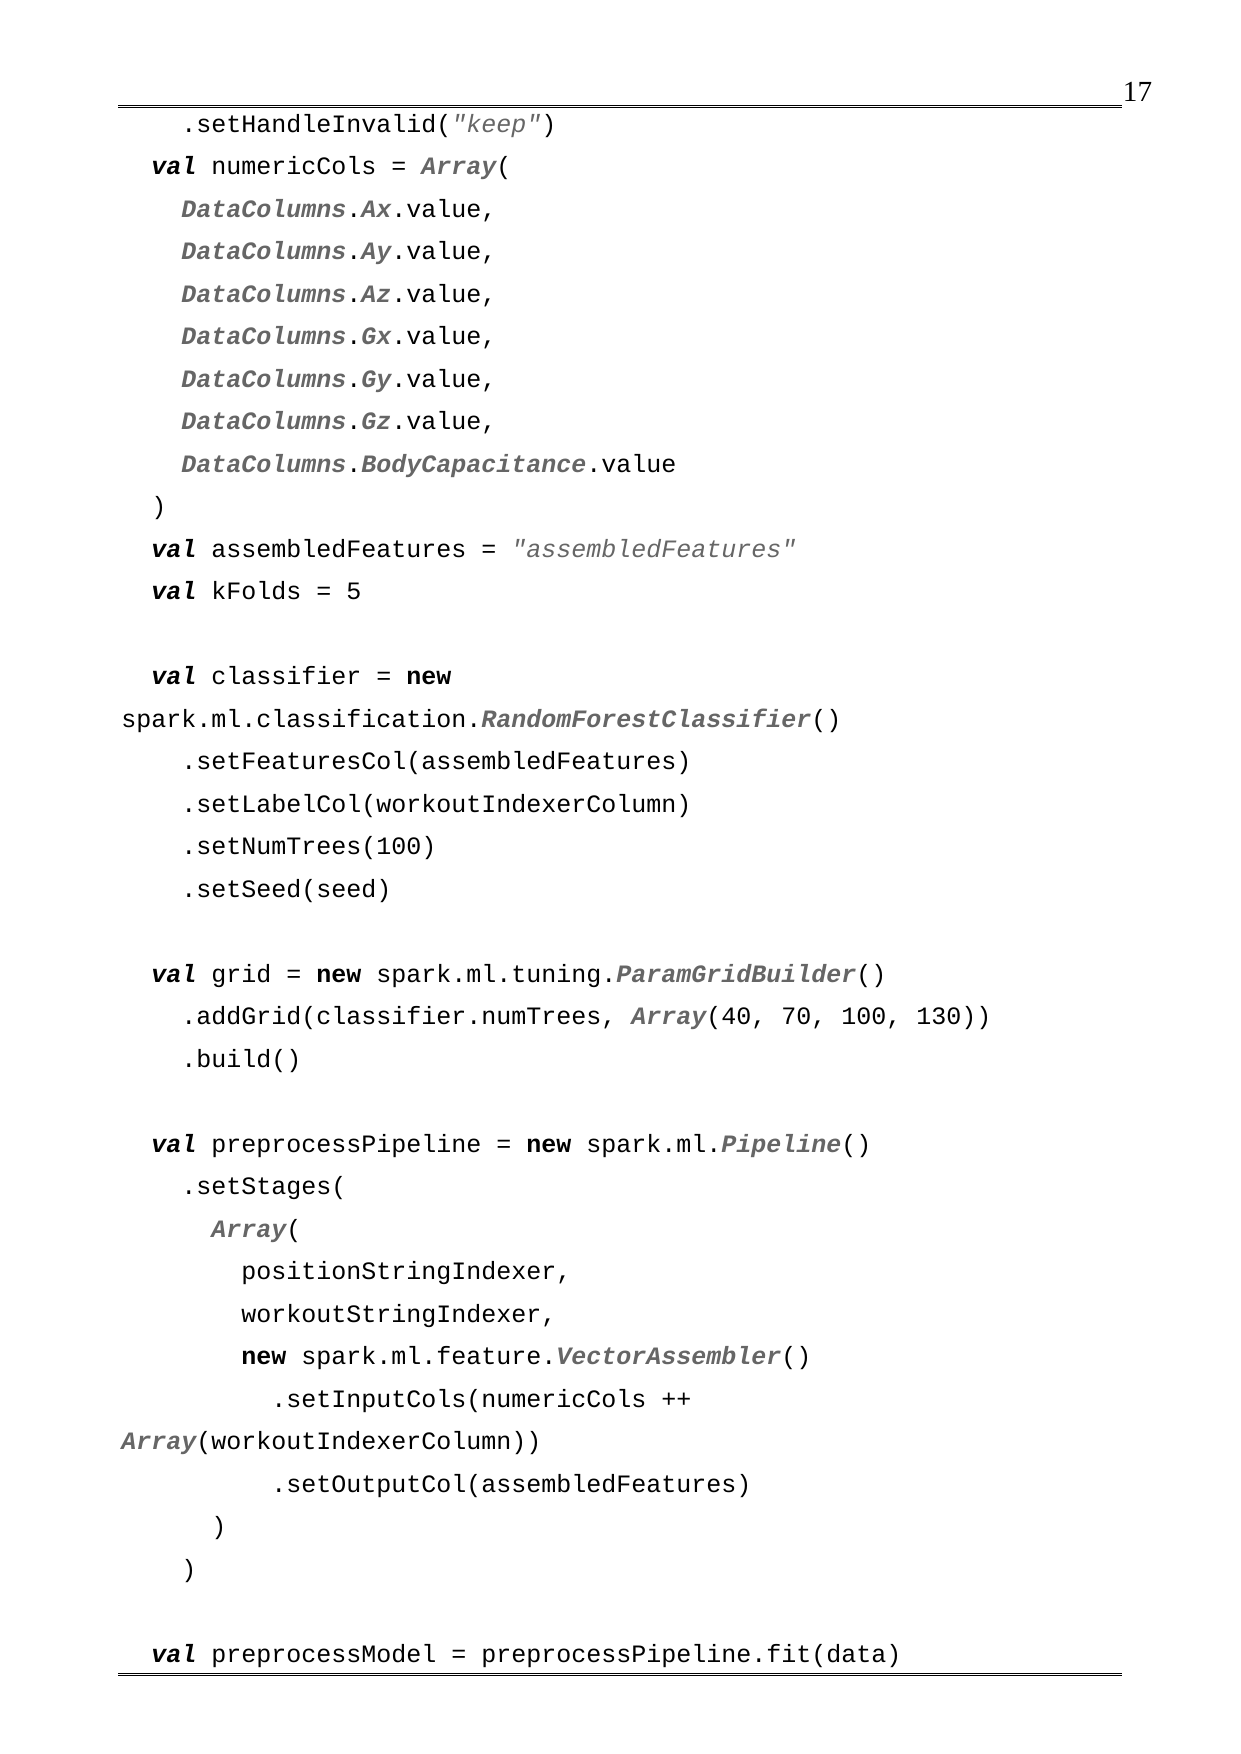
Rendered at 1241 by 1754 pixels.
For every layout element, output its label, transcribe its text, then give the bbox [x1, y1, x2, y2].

text .build() [118, 1040, 1122, 1075]
text Array( [118, 1210, 1122, 1245]
text DataColumns.Az.value, [118, 275, 1122, 310]
text .setFeaturesCol(assembledFeatures) [118, 743, 1122, 777]
text .setHandleInvalid("keep") [118, 108, 1122, 140]
text DataColumns.Gy.value, [118, 360, 1122, 395]
text .setStages( [118, 1168, 1122, 1202]
text workoutStringIndexer, [118, 1295, 1122, 1330]
text .setNumTrees(100) [118, 828, 1122, 862]
text val grid = new spark.ml.tuning.ParamGridBuilder() [118, 955, 1122, 990]
text val kFolds = 5 [118, 573, 1122, 607]
text val numericCols = Array( [118, 148, 1122, 182]
text .addGrid(classifier.numTrees, Array(40, 70, 100, 130)) [118, 998, 1122, 1032]
text DataColumns.Ay.value, [118, 233, 1122, 267]
text val preprocessModel = preprocessPipeline.fit(data) [118, 1635, 1122, 1673]
text DataColumns.Ax.value, [118, 190, 1122, 225]
text DataColumns.BodyCapacitance.value [118, 445, 1122, 480]
text DataColumns.Gz.value, [118, 403, 1122, 437]
text ) [118, 488, 1122, 522]
text .setOutputCol(assembledFeatures) [118, 1465, 1122, 1500]
text ) [118, 1508, 1122, 1542]
text .setInputCols(numericCols ++ Array(workoutIndexerColumn)) [118, 1380, 1122, 1457]
text val preprocessPipeline = new spark.ml.Pipeline() [118, 1125, 1122, 1160]
text .setSeed(seed) [118, 870, 1122, 905]
text .setLabelCol(workoutIndexerColumn) [118, 785, 1122, 820]
text positionStringIndexer, [118, 1253, 1122, 1287]
text ) [118, 1550, 1122, 1585]
text new spark.ml.feature.VectorAssembler() [118, 1338, 1122, 1372]
text val classifier = new spark.ml.classification.RandomForestClassifier() [118, 658, 1122, 735]
text DataColumns.Gx.value, [118, 318, 1122, 352]
text val assembledFeatures = "assembledFeatures" [118, 530, 1122, 565]
